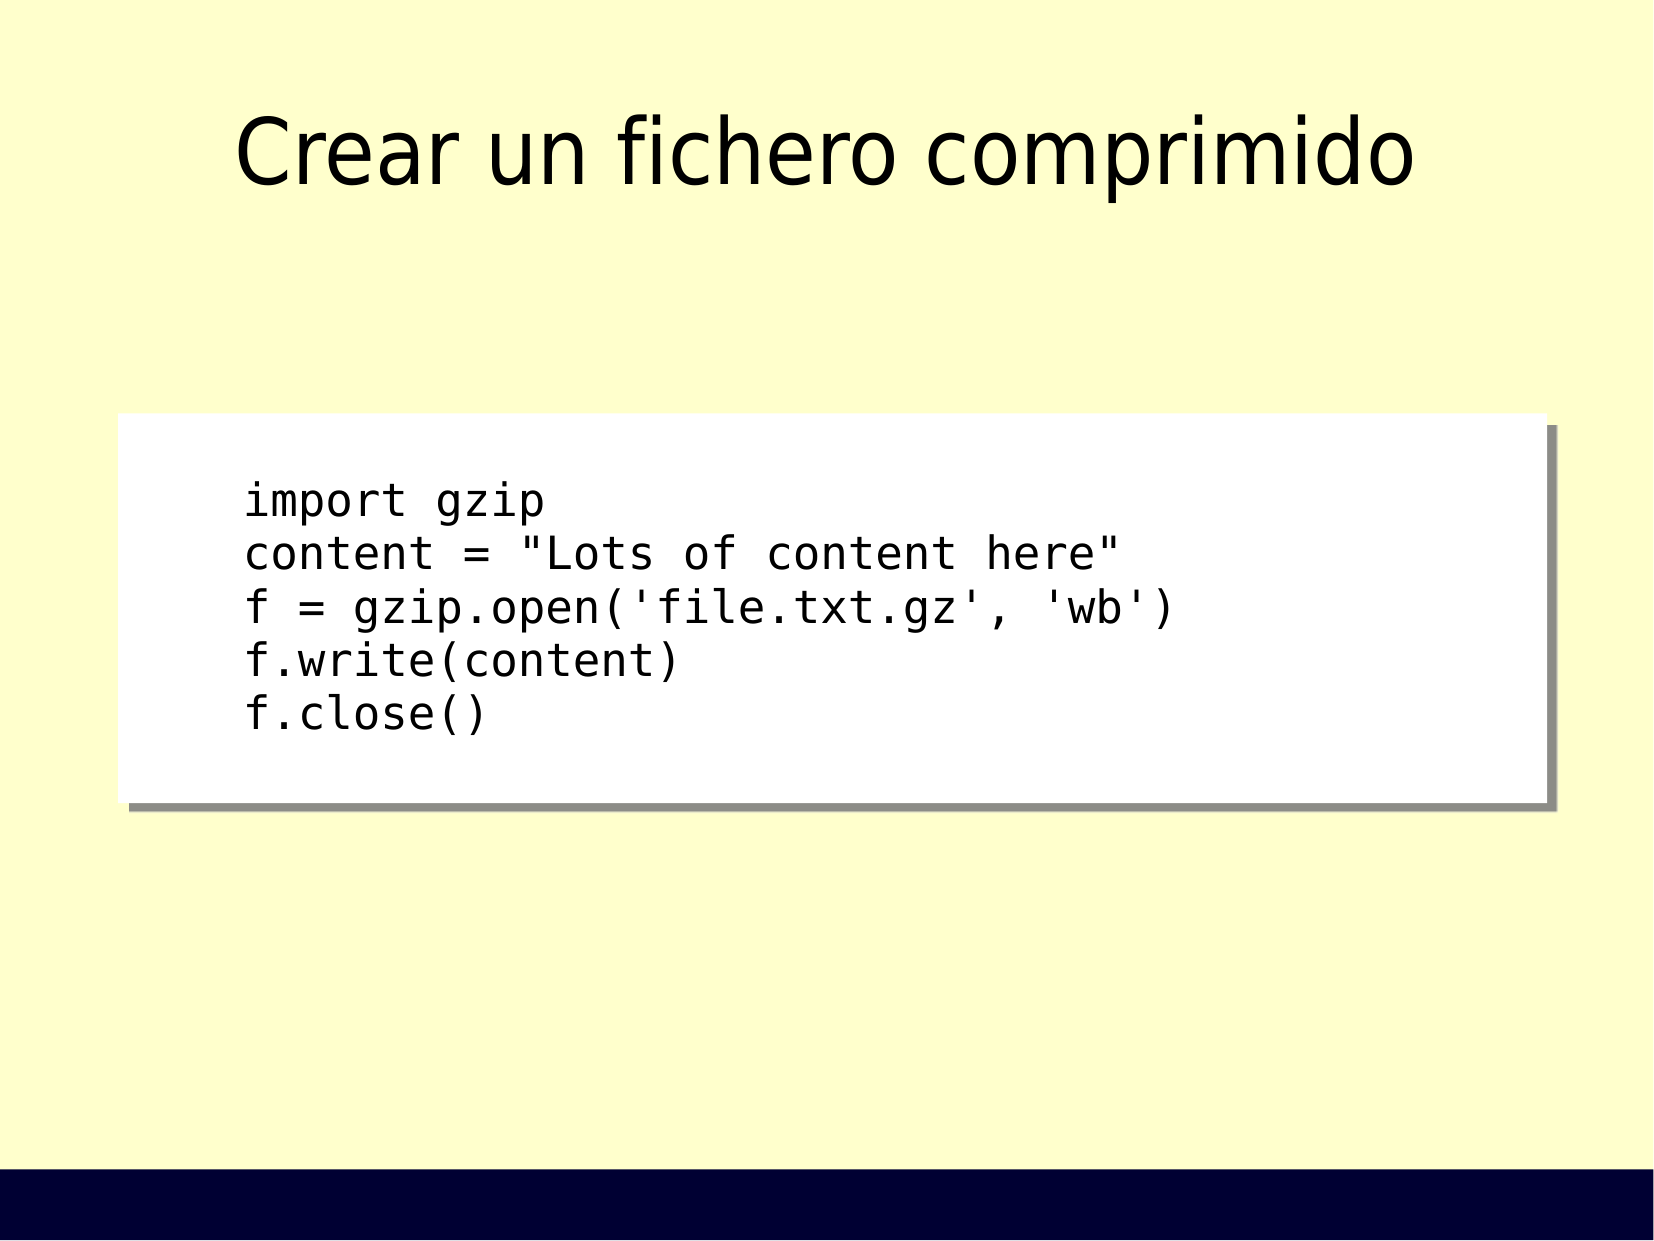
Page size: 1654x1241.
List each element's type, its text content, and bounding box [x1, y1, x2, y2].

text_box import gzip content = "Lots of content here" f = gzip.open('file.txt.gz', 'wb') f.write(content) f.close() [118, 413, 1548, 804]
title Crear un fichero comprimido [82, 49, 1571, 257]
